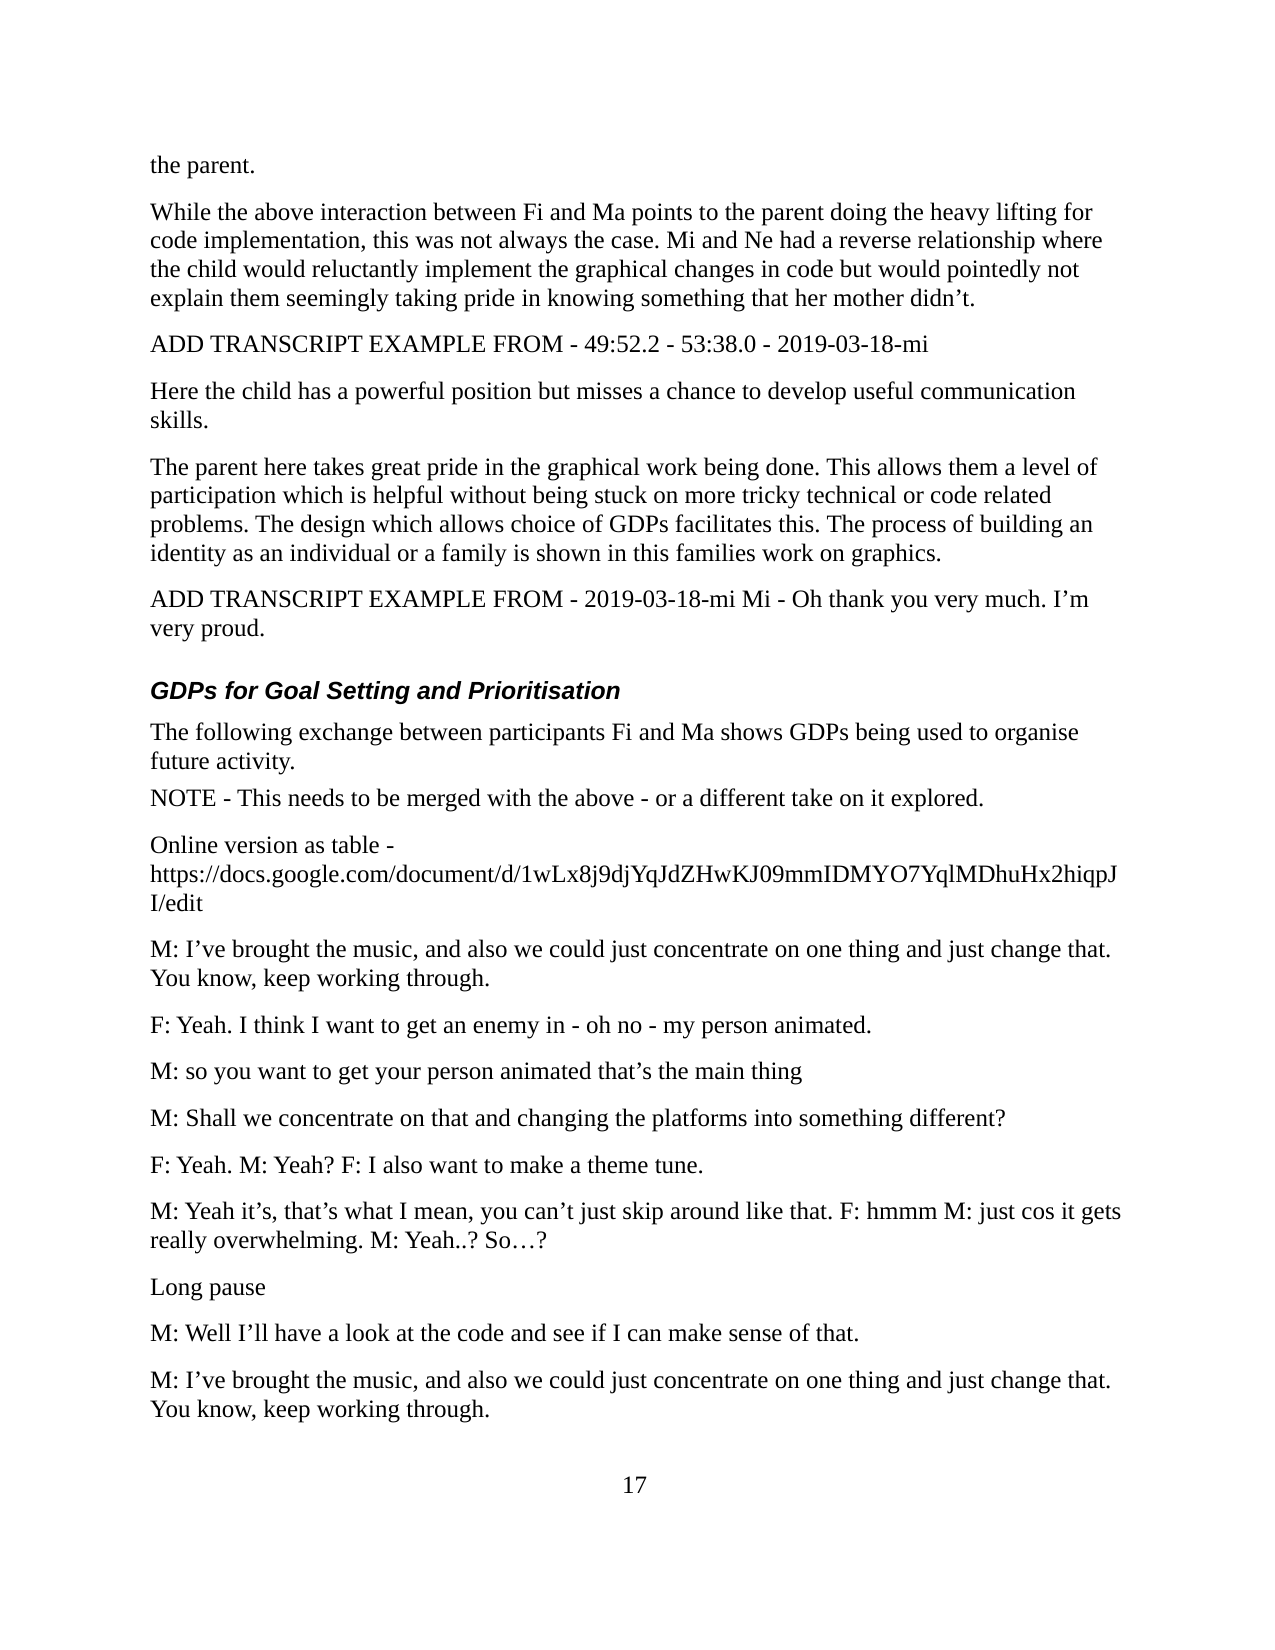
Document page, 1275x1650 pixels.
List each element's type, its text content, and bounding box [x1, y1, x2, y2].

text M: Yeah it’s, that’s what I mean, you can’t just skip around like that. F: hmmm M: just cos it gets really overwhelming. M: Yeah..? So…? [150, 1196, 1125, 1254]
text ADD TRANSCRIPT EXAMPLE FROM - 49:52.2 - 53:38.0 - 2019-03-18-mi [150, 329, 1125, 358]
text While the above interaction between Fi and Ma points to the parent doing the heavy lifting for code implementation, this was not always the case. Mi and Ne had a reverse relationship where the child would reluctantly implement the graphical changes in code but would pointedly not explain them seemingly taking pride in knowing something that her mother didn’t. [150, 197, 1125, 312]
text F: Yeah. M: Yeah? F: I also want to make a theme tune. [150, 1150, 1125, 1178]
text M: Shall we concentrate on that and changing the platforms into something different? [150, 1103, 1125, 1132]
text the parent. [150, 150, 1125, 179]
text Long pause [150, 1272, 1125, 1301]
text M: Well I’ll have a look at the code and see if I can make sense of that. [150, 1318, 1125, 1347]
text F: Yeah. I think I want to get an enemy in - oh no - my person animated. [150, 1010, 1125, 1038]
text Here the child has a powerful position but misses a chance to develop useful communication skills. [150, 376, 1125, 434]
text The parent here takes great pride in the graphical work being done. This allows them a level of participation which is helpful without being stuck on more tricky technical or code related problems. The design which allows choice of GDPs facilitates this. The process of building an identity as an individual or a family is shown in this families work on graphics. [150, 452, 1125, 567]
text M: so you want to get your person animated that’s the main thing [150, 1056, 1125, 1085]
text NOTE - This needs to be merged with the above - or a different take on it explored. [150, 783, 1125, 812]
text M: I’ve brought the music, and also we could just concentrate on one thing and just change that. You know, keep working through. [150, 1365, 1125, 1423]
text M: I’ve brought the music, and also we could just concentrate on one thing and just change that. You know, keep working through. [150, 934, 1125, 992]
subtitle GDPs for Goal Setting and Prioritisation [150, 676, 1125, 704]
text Online version as table - https://docs.google.com/document/d/1wLx8j9djYqJdZHwKJ09mmIDMYO7YqlMDhuHx2hiqpJI/edit [150, 830, 1125, 916]
text The following exchange between participants Fi and Ma shows GDPs being used to organise future activity. [150, 717, 1125, 774]
text ADD TRANSCRIPT EXAMPLE FROM - 2019-03-18-mi Mi - Oh thank you very much. I’m very proud. [150, 584, 1125, 642]
